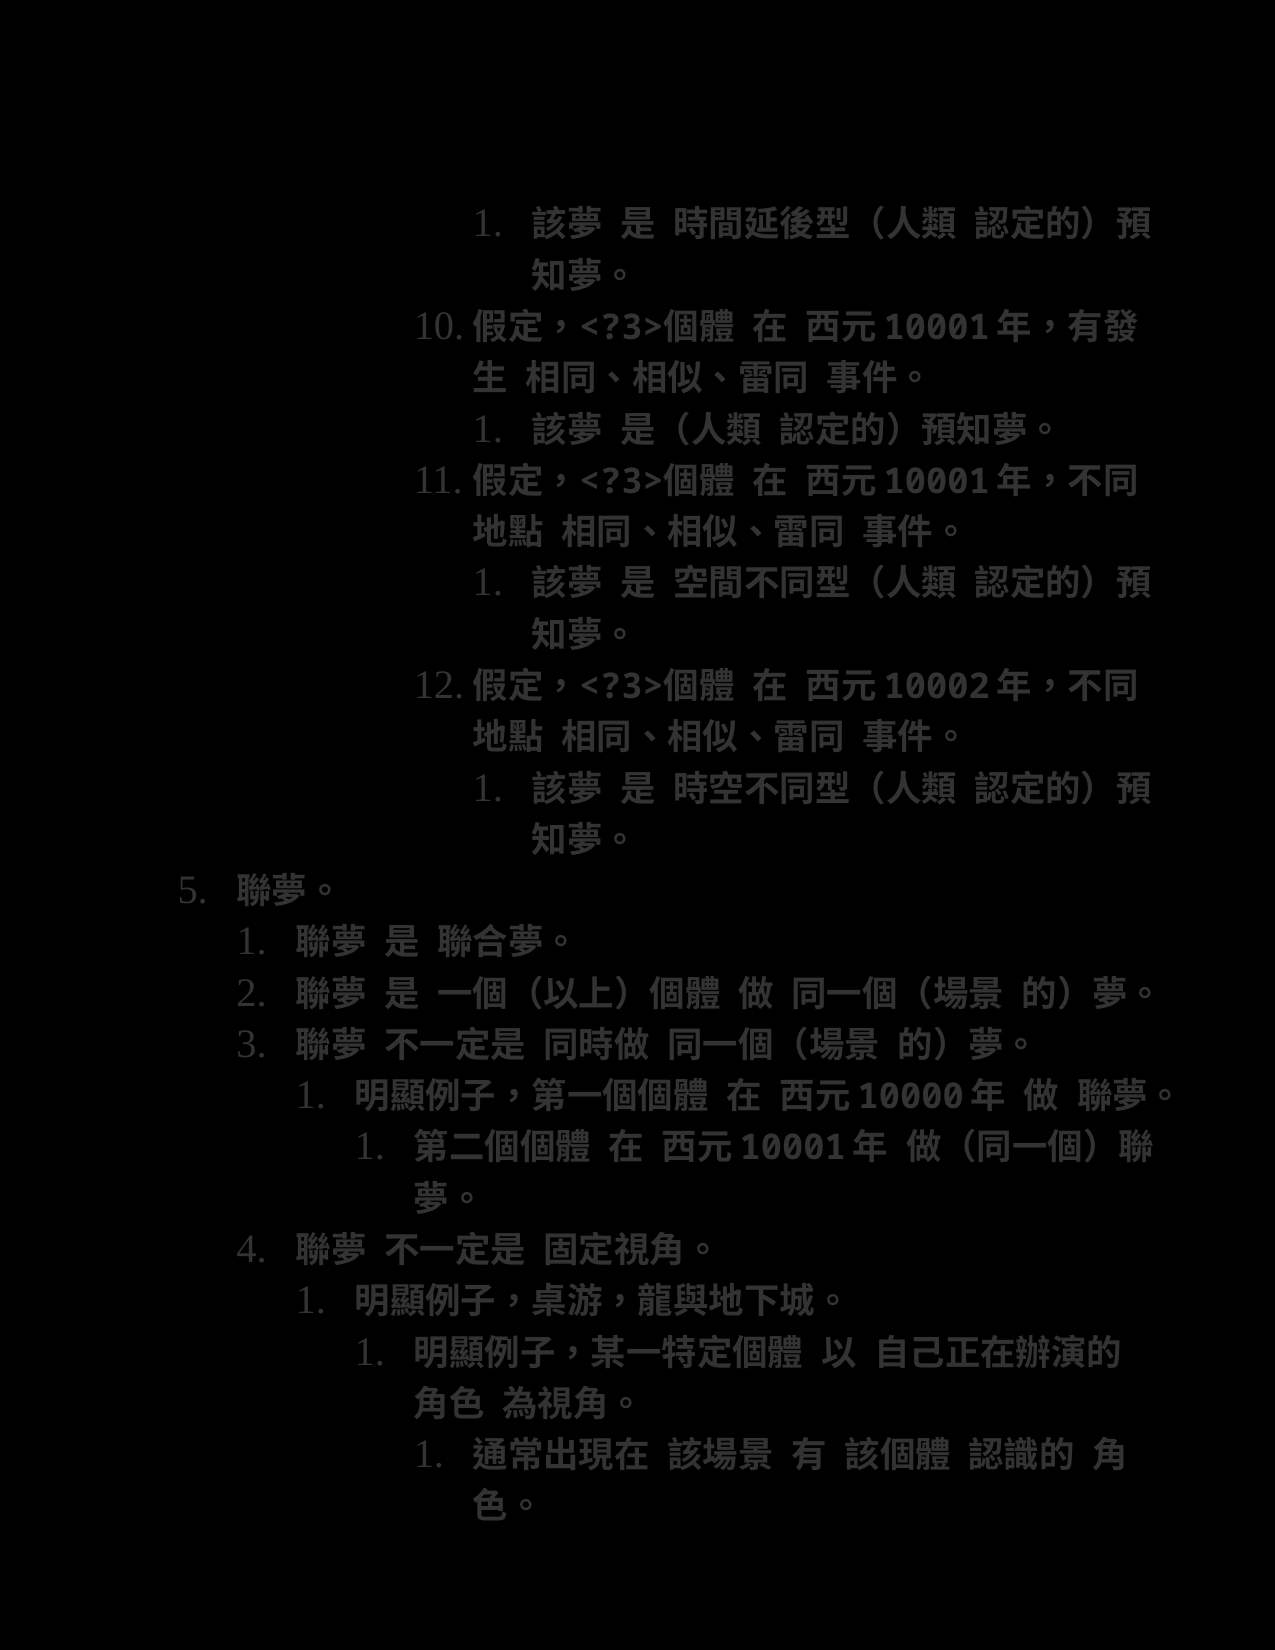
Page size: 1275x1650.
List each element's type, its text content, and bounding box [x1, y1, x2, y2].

list 聯夢 不一定是 固定視角。 [236, 1221, 1157, 1273]
list 明顯例子，桌游，龍與地下城。 [295, 1273, 1157, 1324]
list 假定，<?3>個體 在 西元10001年，有發生 相同、相似、雷同 事件。 [413, 298, 1157, 401]
list 第二個個體 在 西元10001年 做（同一個）聯夢。 [354, 1119, 1157, 1221]
list 聯夢 是 聯合夢。 [236, 914, 1157, 965]
list 明顯例子，某一特定個體 以 自己正在辦演的角色 為視角。 [354, 1324, 1157, 1426]
list 假定，<?3>個體 在 西元10001年，不同地點 相同、相似、雷同 事件。 [413, 452, 1157, 555]
list 明顯例子，第一個個體 在 西元10000年 做 聯夢。 [295, 1067, 1157, 1119]
list 聯夢 不一定是 同時做 同一個（場景 的）夢。 [236, 1016, 1157, 1067]
list 聯夢 是 一個（以上）個體 做 同一個（場景 的）夢。 [236, 965, 1157, 1016]
list 假定，<?3>個體 在 西元10002年，不同地點 相同、相似、雷同 事件。 [413, 657, 1157, 760]
list 該夢 是（人類 認定的）預知夢。 [472, 401, 1157, 452]
list 該夢 是 空間不同型（人類 認定的）預知夢。 [472, 555, 1157, 657]
list 該夢 是 時空不同型（人類 認定的）預知夢。 [472, 760, 1157, 862]
list 聯夢。 [177, 862, 1157, 914]
list 通常出現在 該場景 有 該個體 認識的 角色。 [413, 1426, 1157, 1529]
list 該夢 是 時間延後型（人類 認定的）預知夢。 [472, 196, 1157, 298]
